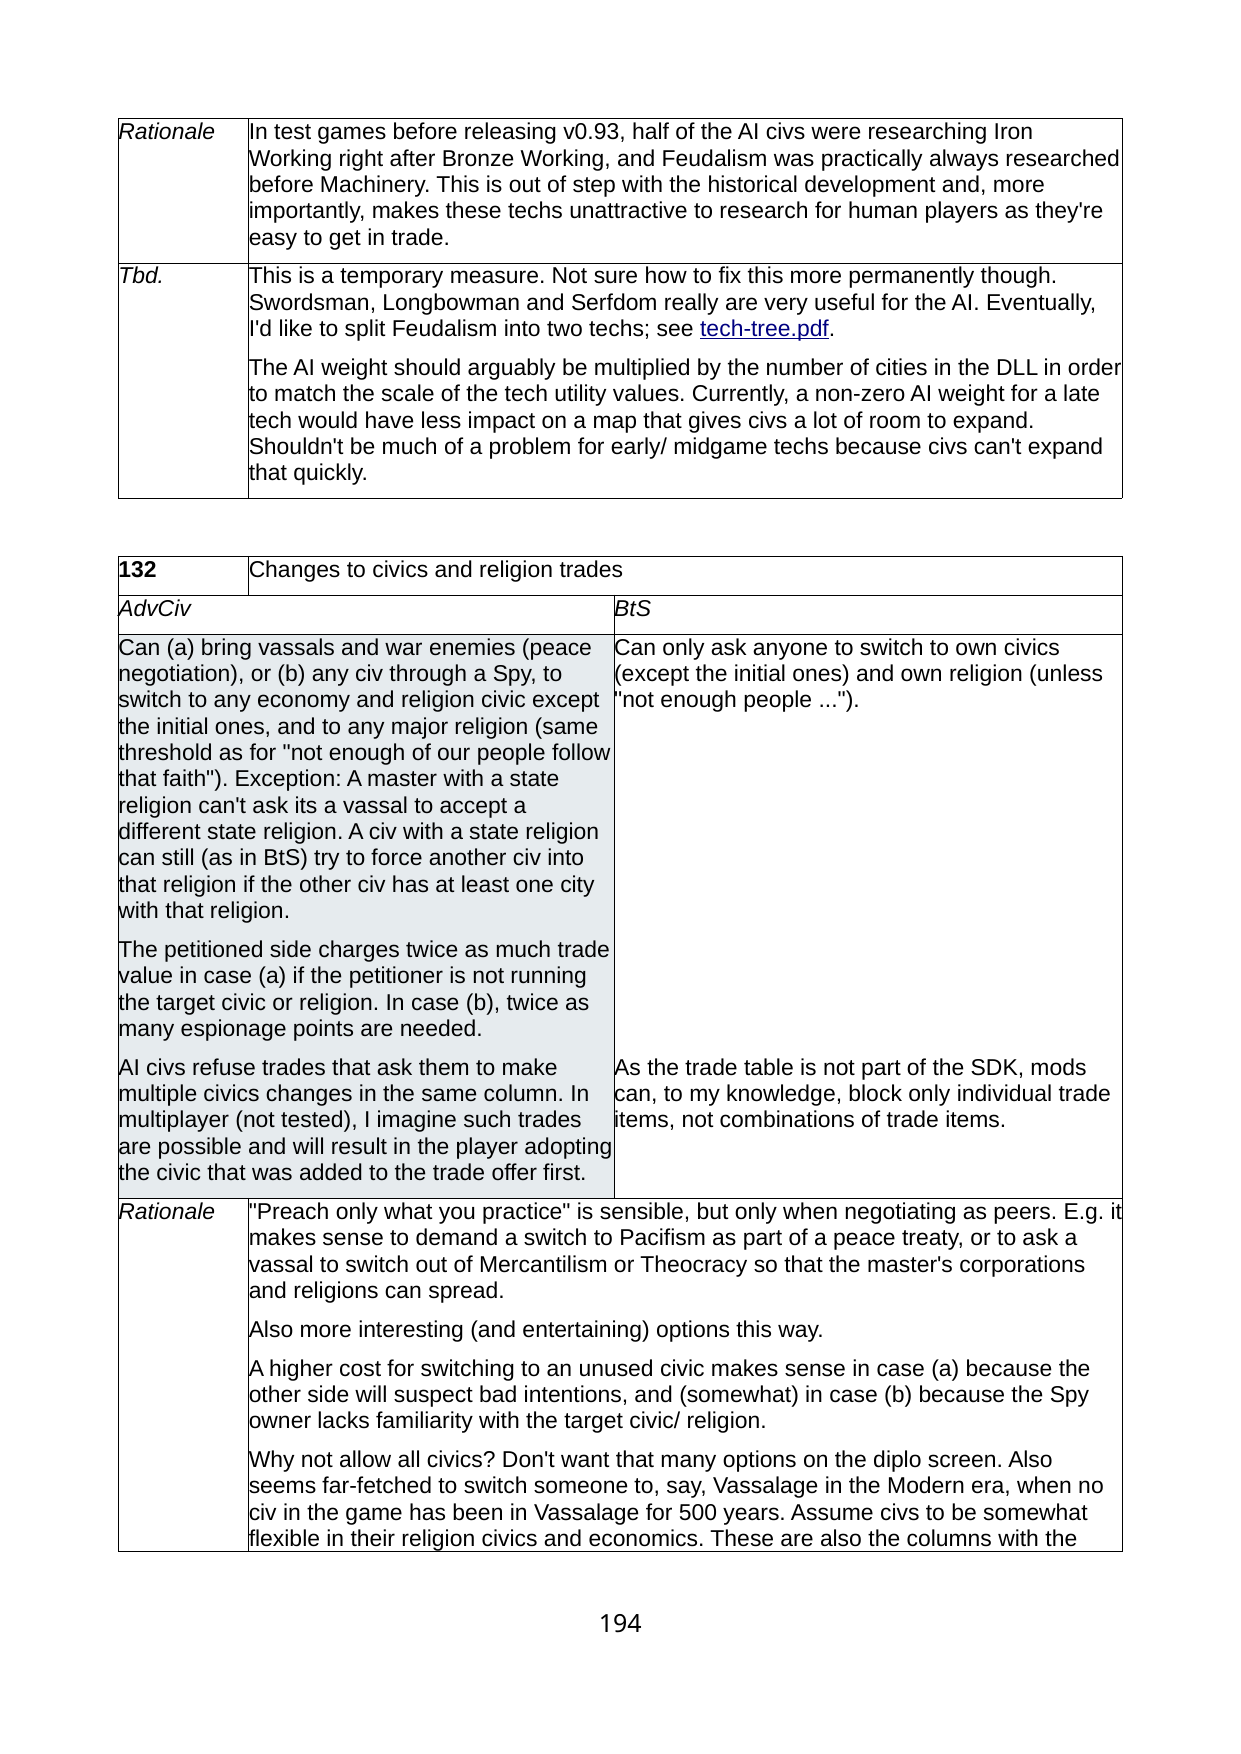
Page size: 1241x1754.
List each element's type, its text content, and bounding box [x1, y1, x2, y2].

table_cell AdvCiv [119, 596, 614, 633]
table_cell "Preach only what you practice" is sensible, but only when negotiating as peers. E.g. it makes sense to demand a switch to Pacifism as part of a peace treaty, or to ask a vassal to switch out of Mercantilism or Theocracy so that the master's corporations and religions can spread. Also more interesting (and entertaining) options this way. A higher cost for switching to an unused civic makes sense in case (a) because the other side will suspect bad intentions, and (somewhat) in case (b) because the Spy owner lacks familiarity with the target civic/ religion. Why not allow all civics? Don't want that many options on the diplo screen. Also seems far-fetched to switch someone to, say, Vassalage in the Modern era, when no civ in the game has been in Vassalage for 500 years. Assume civs to be somewhat flexible in their religion civics and economics. These are also the columns with the [249, 1199, 1122, 1551]
table_header Changes to civics and religion trades [249, 557, 1122, 594]
table_cell Can only ask anyone to switch to own civics (except the initial ones) and own religion (unless "not enough people ..."). As the trade table is not part of the SDK, mods can, to my knowledge, block only individual trade items, not combinations of trade items. [615, 635, 1122, 1198]
table_header 132 [119, 557, 248, 594]
table_cell Can (a) bring vassals and war enemies (peace negotiation), or (b) any civ through a Spy, to switch to any economy and religion civic except the initial ones, and to any major religion (same threshold as for "not enough of our people follow that faith"). Exception: A master with a state religion can't ask its a vassal to accept a different state religion. A civ with a state religion can still (as in BtS) try to force another civ into that religion if the other civ has at least one city with that religion. The petitioned side charges twice as much trade value in case (a) if the petitioner is not running the target civic or religion. In case (b), twice as many espionage points are needed. AI civs refuse trades that ask them to make multiple civics changes in the same column. In multiplayer (not tested), I imagine such trades are possible and will result in the player adopting the civic that was added to the trade offer first. [119, 635, 614, 1198]
table_cell BtS [615, 596, 1122, 633]
table_cell Tbd. [119, 264, 248, 498]
table_cell Rationale [119, 119, 248, 262]
table_cell Rationale [119, 1199, 248, 1551]
table_cell This is a temporary measure. Not sure how to fix this more permanently though. Swordsman, Longbowman and Serfdom really are very useful for the AI. Eventually, I'd like to split Feudalism into two techs; see tech-tree.pdf. The AI weight should arguably be multiplied by the number of cities in the DLL in order to match the scale of the tech utility values. Currently, a non-zero AI weight for a late tech would have less impact on a map that gives civs a lot of room to expand. Shouldn't be much of a problem for early/ midgame techs because civs can't expand that quickly. [249, 264, 1122, 498]
table_cell In test games before releasing v0.93, half of the AI civs were researching Iron Working right after Bronze Working, and Feudalism was practically always researched before Machinery. This is out of step with the historical development and, more importantly, makes these techs unattractive to research for human players as they're easy to get in trade. [249, 119, 1122, 262]
